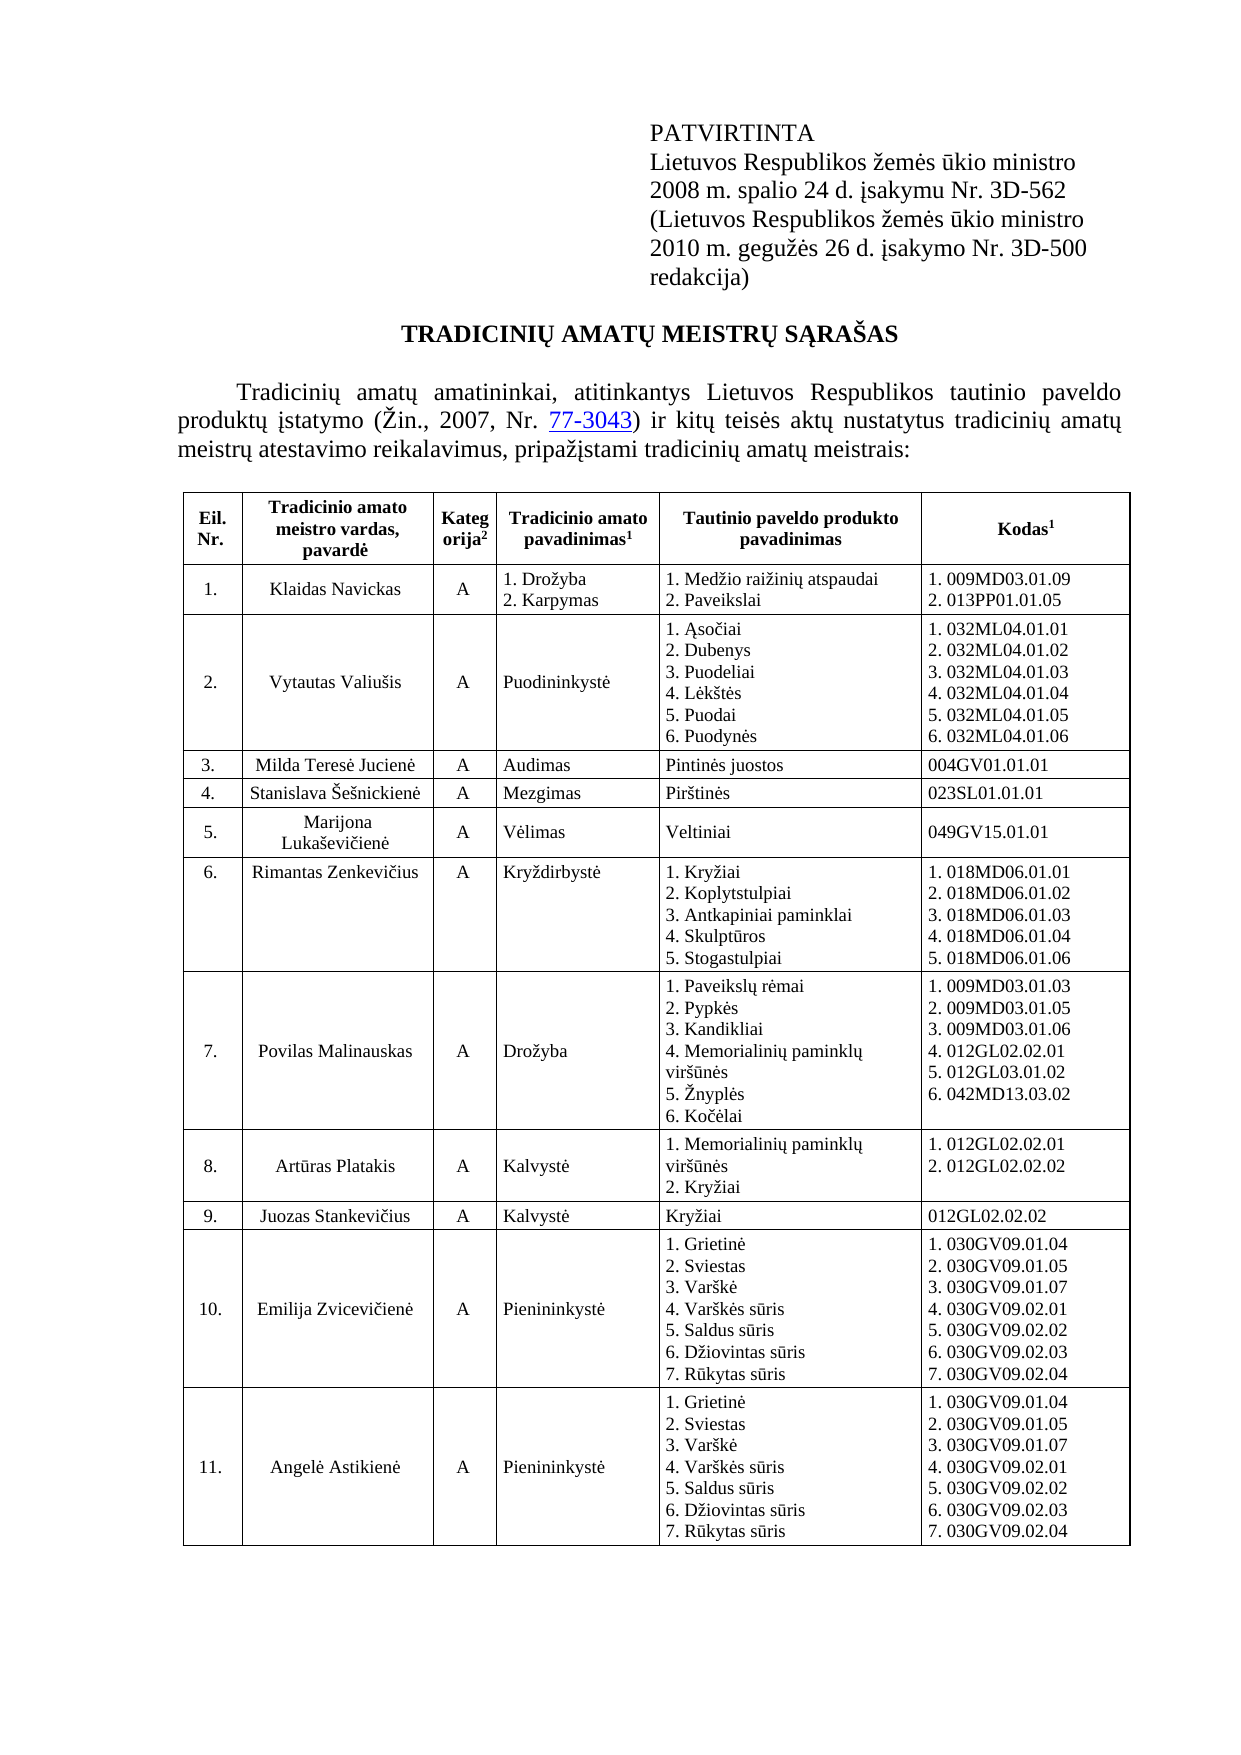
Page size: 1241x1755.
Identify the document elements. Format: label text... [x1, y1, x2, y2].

table_cell 4. [184, 779, 242, 807]
table_cell 1. Drožyba 2. Karpymas [497, 565, 659, 613]
table_cell 3. [184, 751, 242, 778]
table_cell 2. [184, 615, 242, 750]
table_cell A [434, 858, 496, 971]
table_cell 6. [184, 858, 242, 971]
text TRADICINIŲ AMATŲ MEISTRŲ SĄRAŠAS [177, 319, 1122, 348]
table_cell 1. Medžio raižinių atspaudai 2. Paveikslai [660, 565, 921, 613]
table_cell Vytautas Valiušis [243, 615, 433, 750]
table_cell 1. Memorialinių paminklų viršūnės 2. Kryžiai [660, 1130, 921, 1201]
table_header Eil. Nr. [184, 493, 242, 563]
table_cell 1. Paveikslų rėmai 2. Pypkės 3. Kandikliai 4. Memorialinių paminklų viršūnės 5. Žnyplės 6. Kočėlai [660, 972, 921, 1129]
table_cell Pirštinės [660, 779, 921, 807]
table_cell Kryžiai [660, 1202, 921, 1229]
table_cell Marijona Lukaševičienė [243, 808, 433, 857]
table_cell 1. [184, 565, 242, 613]
table_cell 1. 009MD03.01.09 2. 013PP01.01.05 [922, 565, 1129, 613]
text Tradicinių amatų amatininkai, atitinkantys Lietuvos Respublikos tautinio paveldo produktų įstatymo (Žin., 2007, Nr. 77-3043) ir kitų teisės aktų nustatytus tradicinių amatų meistrų atestavimo reikalavimus, pripažįstami tradicinių amatų meistrais: [177, 377, 1122, 463]
text 2010 m. gegužės 26 d. įsakymo Nr. 3D-500 redakcija) [649, 233, 1122, 291]
table_cell 7. [184, 972, 242, 1129]
table_cell Povilas Malinauskas [243, 972, 433, 1129]
table_cell 1. Grietinė 2. Sviestas 3. Varškė 4. Varškės sūris 5. Saldus sūris 6. Džiovintas sūris 7. Rūkytas sūris [660, 1388, 921, 1545]
table_cell 1. 032ML04.01.01 2. 032ML04.01.02 3. 032ML04.01.03 4. 032ML04.01.04 5. 032ML04.01.05 6. 032ML04.01.06 [922, 615, 1129, 750]
text Lietuvos Respublikos žemės ūkio ministro [649, 147, 1122, 176]
table_cell Audimas [497, 751, 659, 778]
table_cell 9. [184, 1202, 242, 1229]
table_header Kodas1 [922, 493, 1129, 563]
table_cell Drožyba [497, 972, 659, 1129]
table_cell Vėlimas [497, 808, 659, 857]
table_cell Artūras Platakis [243, 1130, 433, 1201]
text 2008 m. spalio 24 d. įsakymu Nr. 3D-562 [649, 176, 1122, 204]
table_cell 1. Ąsočiai 2. Dubenys 3. Puodeliai 4. Lėkštės 5. Puodai 6. Puodynės [660, 615, 921, 750]
table_header Kategorija2 [434, 493, 496, 563]
table_cell Stanislava Šešnickienė [243, 779, 433, 807]
table_cell 1. 030GV09.01.04 2. 030GV09.01.05 3. 030GV09.01.07 4. 030GV09.02.01 5. 030GV09.02.02 6. 030GV09.02.03 7. 030GV09.02.04 [922, 1230, 1129, 1387]
table_cell A [434, 751, 496, 778]
table_cell Angelė Astikienė [243, 1388, 433, 1545]
table_cell A [434, 1130, 496, 1201]
table_cell A [434, 1202, 496, 1229]
table_cell 023SL01.01.01 [922, 779, 1129, 807]
table_cell Kalvystė [497, 1202, 659, 1229]
table_cell 1. 030GV09.01.04 2. 030GV09.01.05 3. 030GV09.01.07 4. 030GV09.02.01 5. 030GV09.02.02 6. 030GV09.02.03 7. 030GV09.02.04 [922, 1388, 1129, 1545]
table_cell A [434, 808, 496, 857]
table_cell A [434, 972, 496, 1129]
table_cell 012GL02.02.02 [922, 1202, 1129, 1229]
table_cell 1. 009MD03.01.03 2. 009MD03.01.05 3. 009MD03.01.06 4. 012GL02.02.01 5. 012GL03.01.02 6. 042MD13.03.02 [922, 972, 1129, 1129]
table_cell A [434, 565, 496, 613]
table_cell 004GV01.01.01 [922, 751, 1129, 778]
table_cell A [434, 1230, 496, 1387]
table_cell A [434, 615, 496, 750]
table_cell Milda Teresė Jucienė [243, 751, 433, 778]
table_cell A [434, 779, 496, 807]
table_cell Pienininkystė [497, 1230, 659, 1387]
text (Lietuvos Respublikos žemės ūkio ministro [649, 204, 1122, 233]
table_cell Emilija Zvicevičienė [243, 1230, 433, 1387]
table_cell Kalvystė [497, 1130, 659, 1201]
table_cell Mezgimas [497, 779, 659, 807]
table_cell 1. Kryžiai 2. Koplytstulpiai 3. Antkapiniai paminklai 4. Skulptūros 5. Stogastulpiai [660, 858, 921, 971]
table_cell 8. [184, 1130, 242, 1201]
table_header Tautinio paveldo produkto pavadinimas [660, 493, 921, 563]
table_cell Pienininkystė [497, 1388, 659, 1545]
text PATVIRTINTA [649, 118, 1122, 147]
table_header Tradicinio amato pavadinimas1 [497, 493, 659, 563]
table_cell 11. [184, 1388, 242, 1545]
table_cell Kryždirbystė [497, 858, 659, 971]
table_cell 1. 012GL02.02.01 2. 012GL02.02.02 [922, 1130, 1129, 1201]
table_cell 5. [184, 808, 242, 857]
table_cell Puodininkystė [497, 615, 659, 750]
table_cell 049GV15.01.01 [922, 808, 1129, 857]
table_cell Klaidas Navickas [243, 565, 433, 613]
table_cell 10. [184, 1230, 242, 1387]
table_cell Veltiniai [660, 808, 921, 857]
table_cell Pintinės juostos [660, 751, 921, 778]
table_cell Rimantas Zenkevičius [243, 858, 433, 971]
table_cell A [434, 1388, 496, 1545]
table_cell Juozas Stankevičius [243, 1202, 433, 1229]
table_header Tradicinio amato meistro vardas, pavardė [243, 493, 433, 563]
table_cell 1. 018MD06.01.01 2. 018MD06.01.02 3. 018MD06.01.03 4. 018MD06.01.04 5. 018MD06.01.06 [922, 858, 1129, 971]
table_cell 1. Grietinė 2. Sviestas 3. Varškė 4. Varškės sūris 5. Saldus sūris 6. Džiovintas sūris 7. Rūkytas sūris [660, 1230, 921, 1387]
